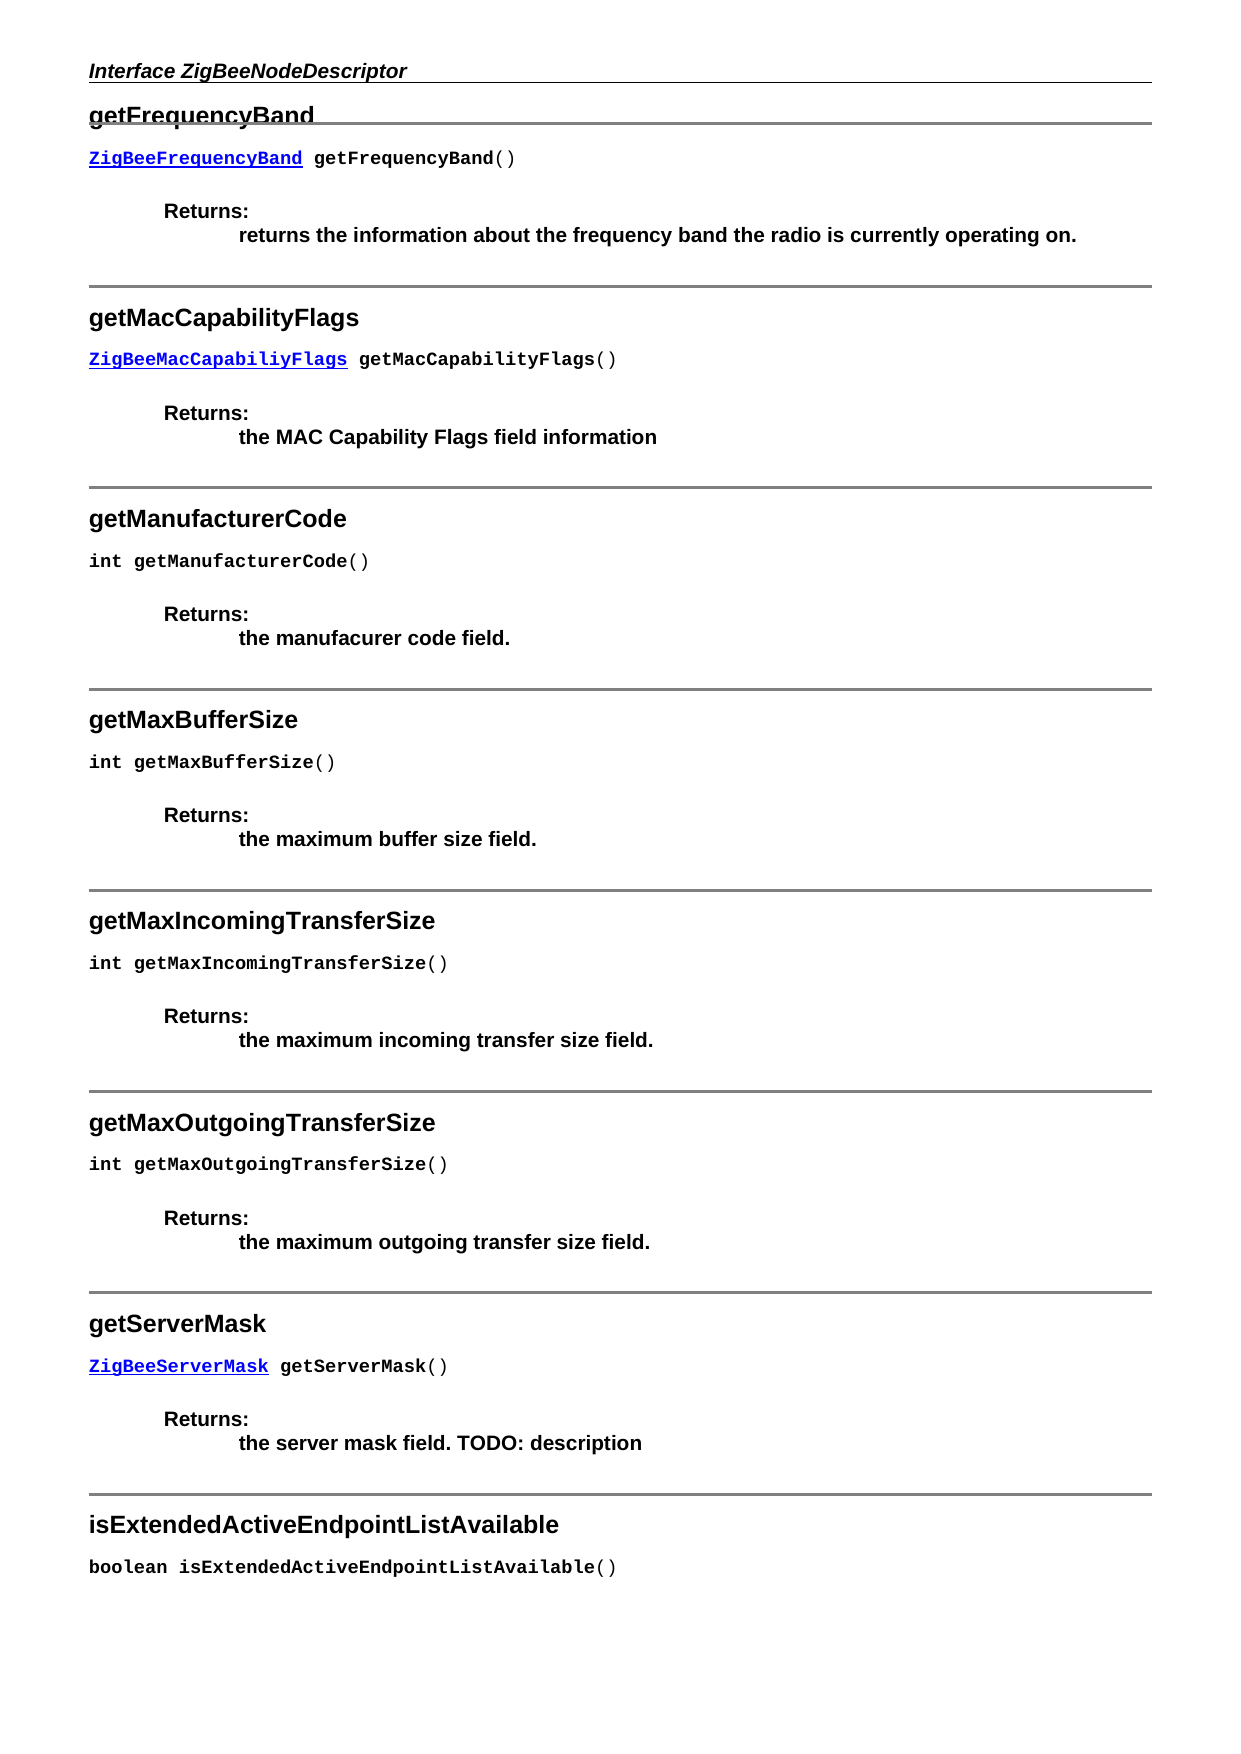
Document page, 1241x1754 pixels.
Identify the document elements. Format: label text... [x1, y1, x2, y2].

text Returns: [163, 1004, 1152, 1028]
text the maximum buffer size field. [238, 827, 1152, 851]
text int getManufacturerCode() [88, 551, 1152, 573]
text the maximum incoming transfer size field. [238, 1028, 1152, 1052]
text boolean isExtendedActiveEndpointListAvailable() [88, 1558, 1152, 1579]
text ZigBeeFrequencyBand getFrequencyBand() [88, 149, 1152, 170]
text ZigBeeServerMask getServerMask() [88, 1356, 1152, 1378]
text ZigBeeMacCapabiliyFlags getMacCapabilityFlags() [88, 350, 1152, 371]
text returns the information about the frequency band the radio is currently operating on. [238, 223, 1152, 247]
text Returns: [163, 401, 1152, 424]
text the server mask field. TODO: description [238, 1431, 1152, 1455]
text int getMaxBufferSize() [88, 753, 1152, 774]
text the manufacurer code field. [238, 626, 1152, 650]
text the maximum outgoing transfer size field. [238, 1229, 1152, 1253]
text Returns: [163, 199, 1152, 223]
text Returns: [163, 602, 1152, 626]
text Returns: [163, 1206, 1152, 1229]
text int getMaxIncomingTransferSize() [88, 954, 1152, 975]
text the MAC Capability Flags field information [238, 424, 1152, 448]
text Returns: [163, 803, 1152, 827]
text int getMaxOutgoingTransferSize() [88, 1155, 1152, 1176]
text Returns: [163, 1407, 1152, 1431]
